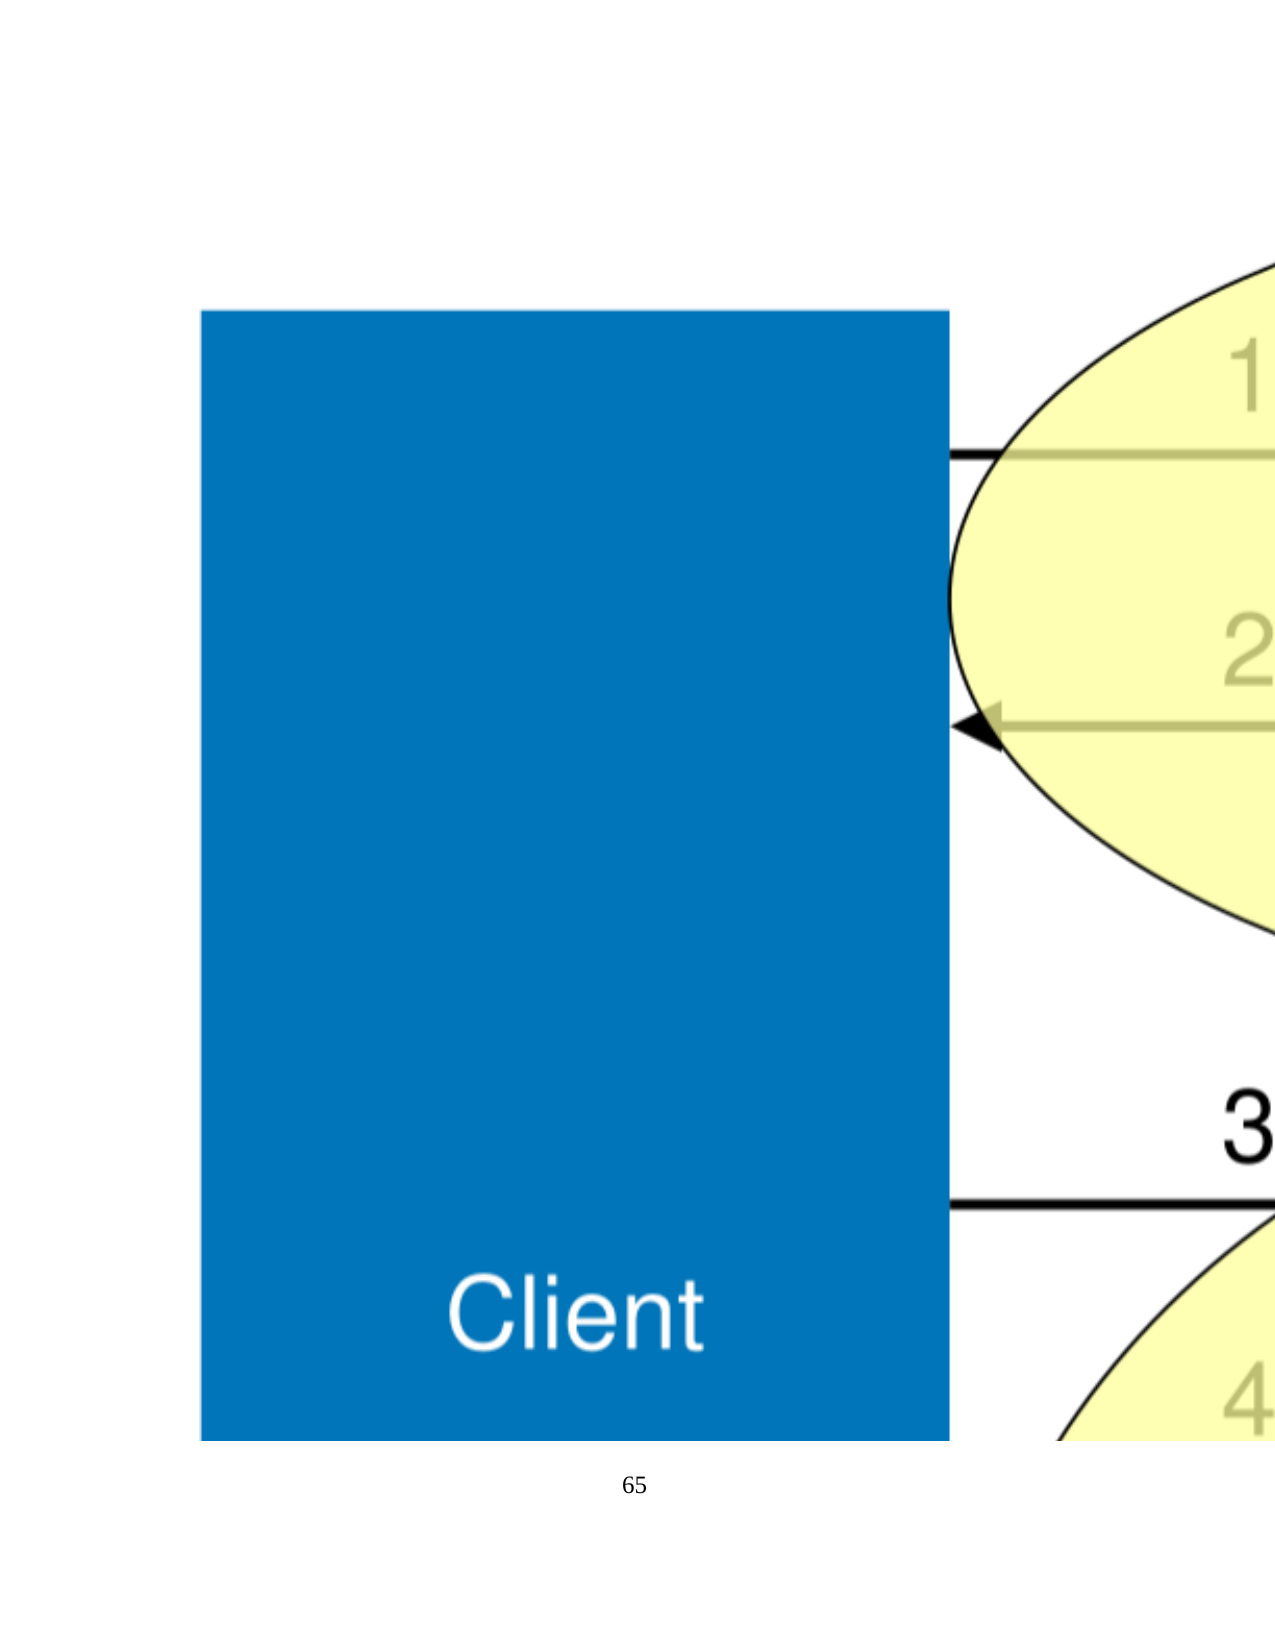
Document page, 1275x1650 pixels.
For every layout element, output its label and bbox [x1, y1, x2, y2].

picture [150, 150, 1275, 1441]
